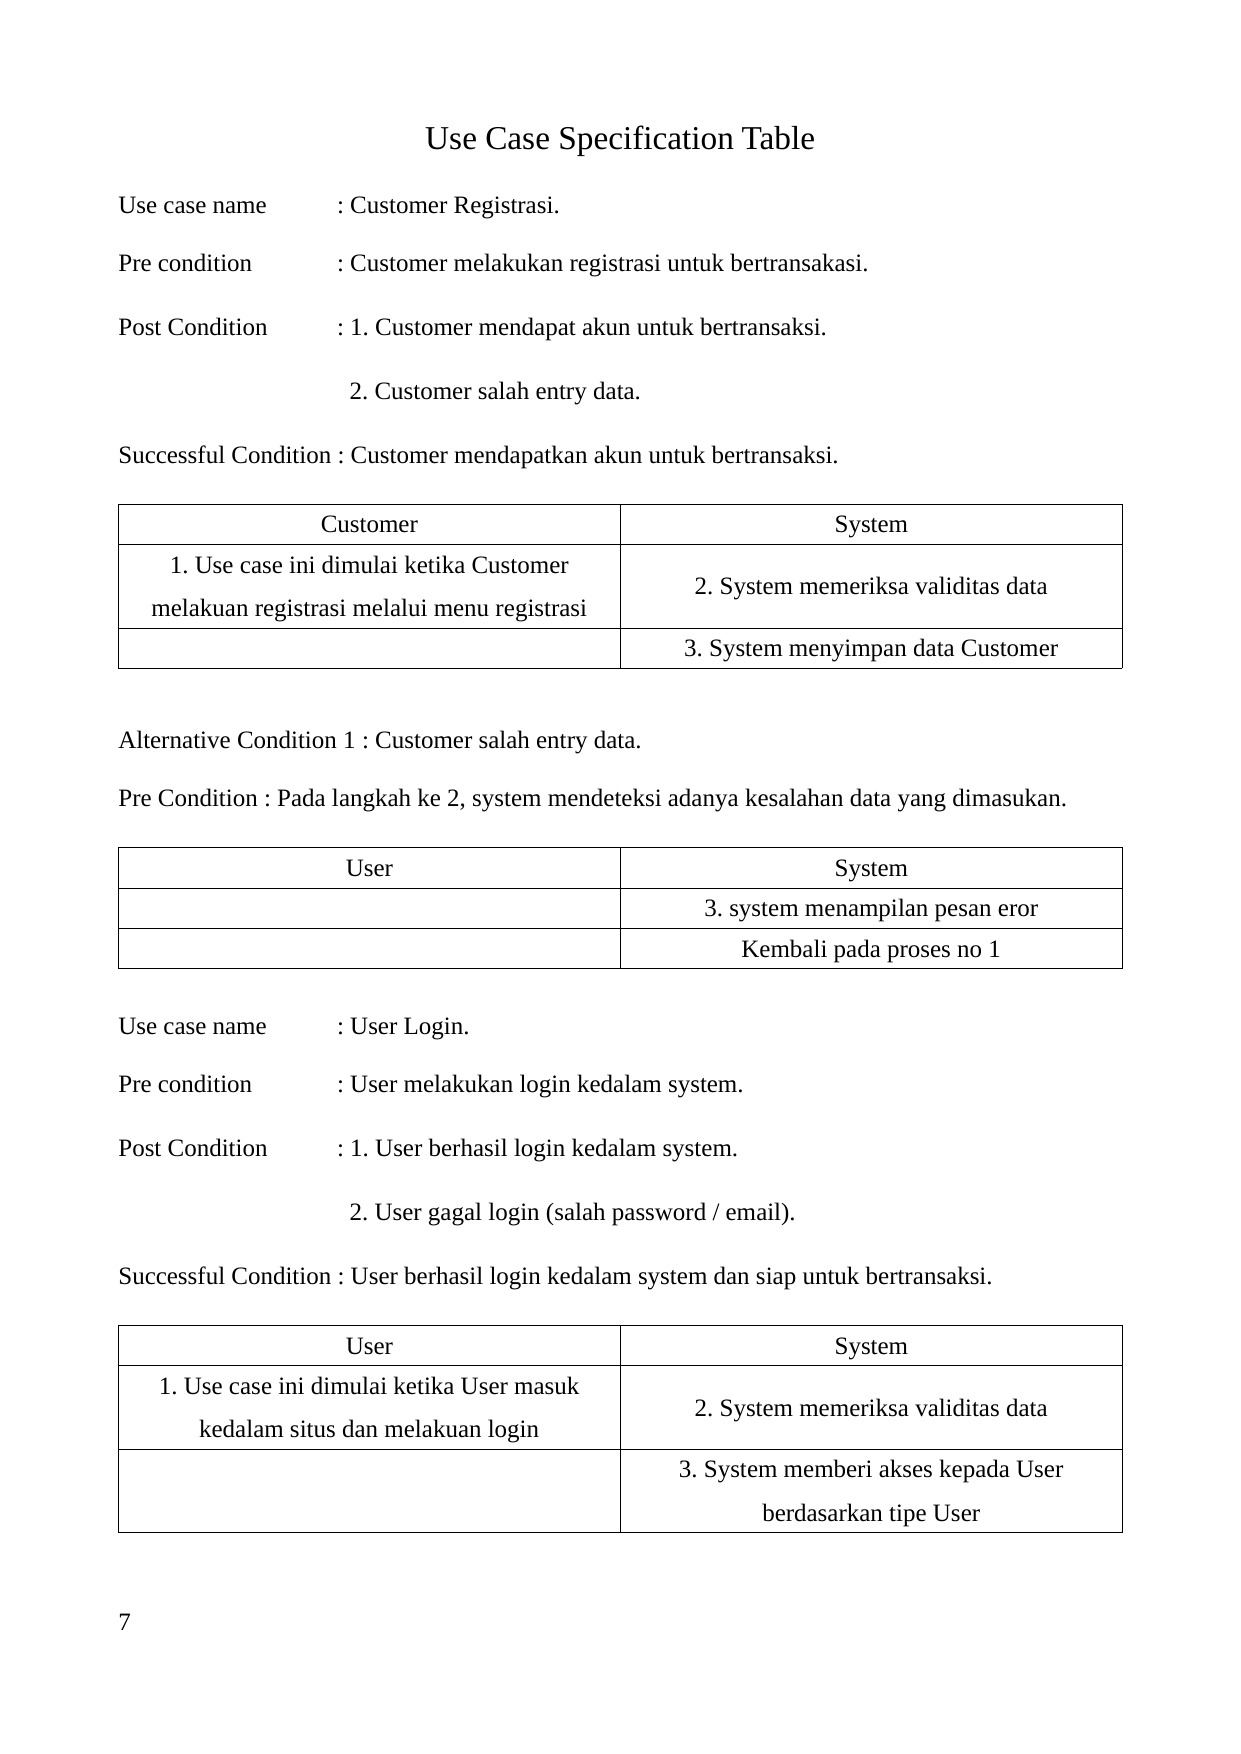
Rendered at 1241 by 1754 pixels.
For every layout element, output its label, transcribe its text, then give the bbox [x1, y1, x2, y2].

table_cell [119, 629, 620, 668]
text 2. User gagal login (salah password / email). [118, 1197, 1122, 1226]
table_header Customer [119, 505, 620, 544]
table_header System [621, 505, 1122, 544]
text Use Case Specification Table [118, 118, 1122, 156]
table_cell 2. System memeriksa validitas data [621, 1366, 1122, 1449]
table_header System [621, 848, 1122, 888]
table_header User [119, 1326, 620, 1365]
table_header User [119, 848, 620, 888]
table_cell [119, 889, 620, 928]
table_cell [119, 929, 620, 968]
text Pre condition : Customer melakukan registrasi untuk bertransakasi. [118, 248, 1122, 277]
text Use case name : User Login. [118, 969, 1122, 1040]
text Successful Condition : User berhasil login kedalam system dan siap untuk bertransaksi. [118, 1261, 1122, 1290]
text Successful Condition : Customer mendapatkan akun untuk bertransaksi. [118, 440, 1122, 468]
table_cell 3. System memberi akses kepada User berdasarkan tipe User [621, 1450, 1122, 1532]
table_cell [119, 1450, 620, 1532]
text Use case name : Customer Registrasi. [118, 190, 1122, 219]
table_cell Kembali pada proses no 1 [621, 929, 1122, 968]
text Alternative Condition 1 : Customer salah entry data. [118, 726, 1122, 754]
text Post Condition : 1. User berhasil login kedalam system. [118, 1133, 1122, 1162]
text Pre condition : User melakukan login kedalam system. [118, 1069, 1122, 1098]
table_cell 2. System memeriksa validitas data [621, 545, 1122, 627]
text 2. Customer salah entry data. [118, 376, 1122, 404]
table_cell 1. Use case ini dimulai ketika User masuk kedalam situs dan melakuan login [119, 1366, 620, 1449]
text Post Condition : 1. Customer mendapat akun untuk bertransaksi. [118, 312, 1122, 341]
table_cell 3. system menampilan pesan eror [621, 889, 1122, 928]
table_cell 1. Use case ini dimulai ketika Customer melakuan registrasi melalui menu registrasi [119, 545, 620, 627]
text Pre Condition : Pada langkah ke 2, system mendeteksi adanya kesalahan data yang dimasukan. [118, 783, 1122, 812]
table_cell 3. System menyimpan data Customer [621, 629, 1122, 668]
table_header System [621, 1326, 1122, 1365]
